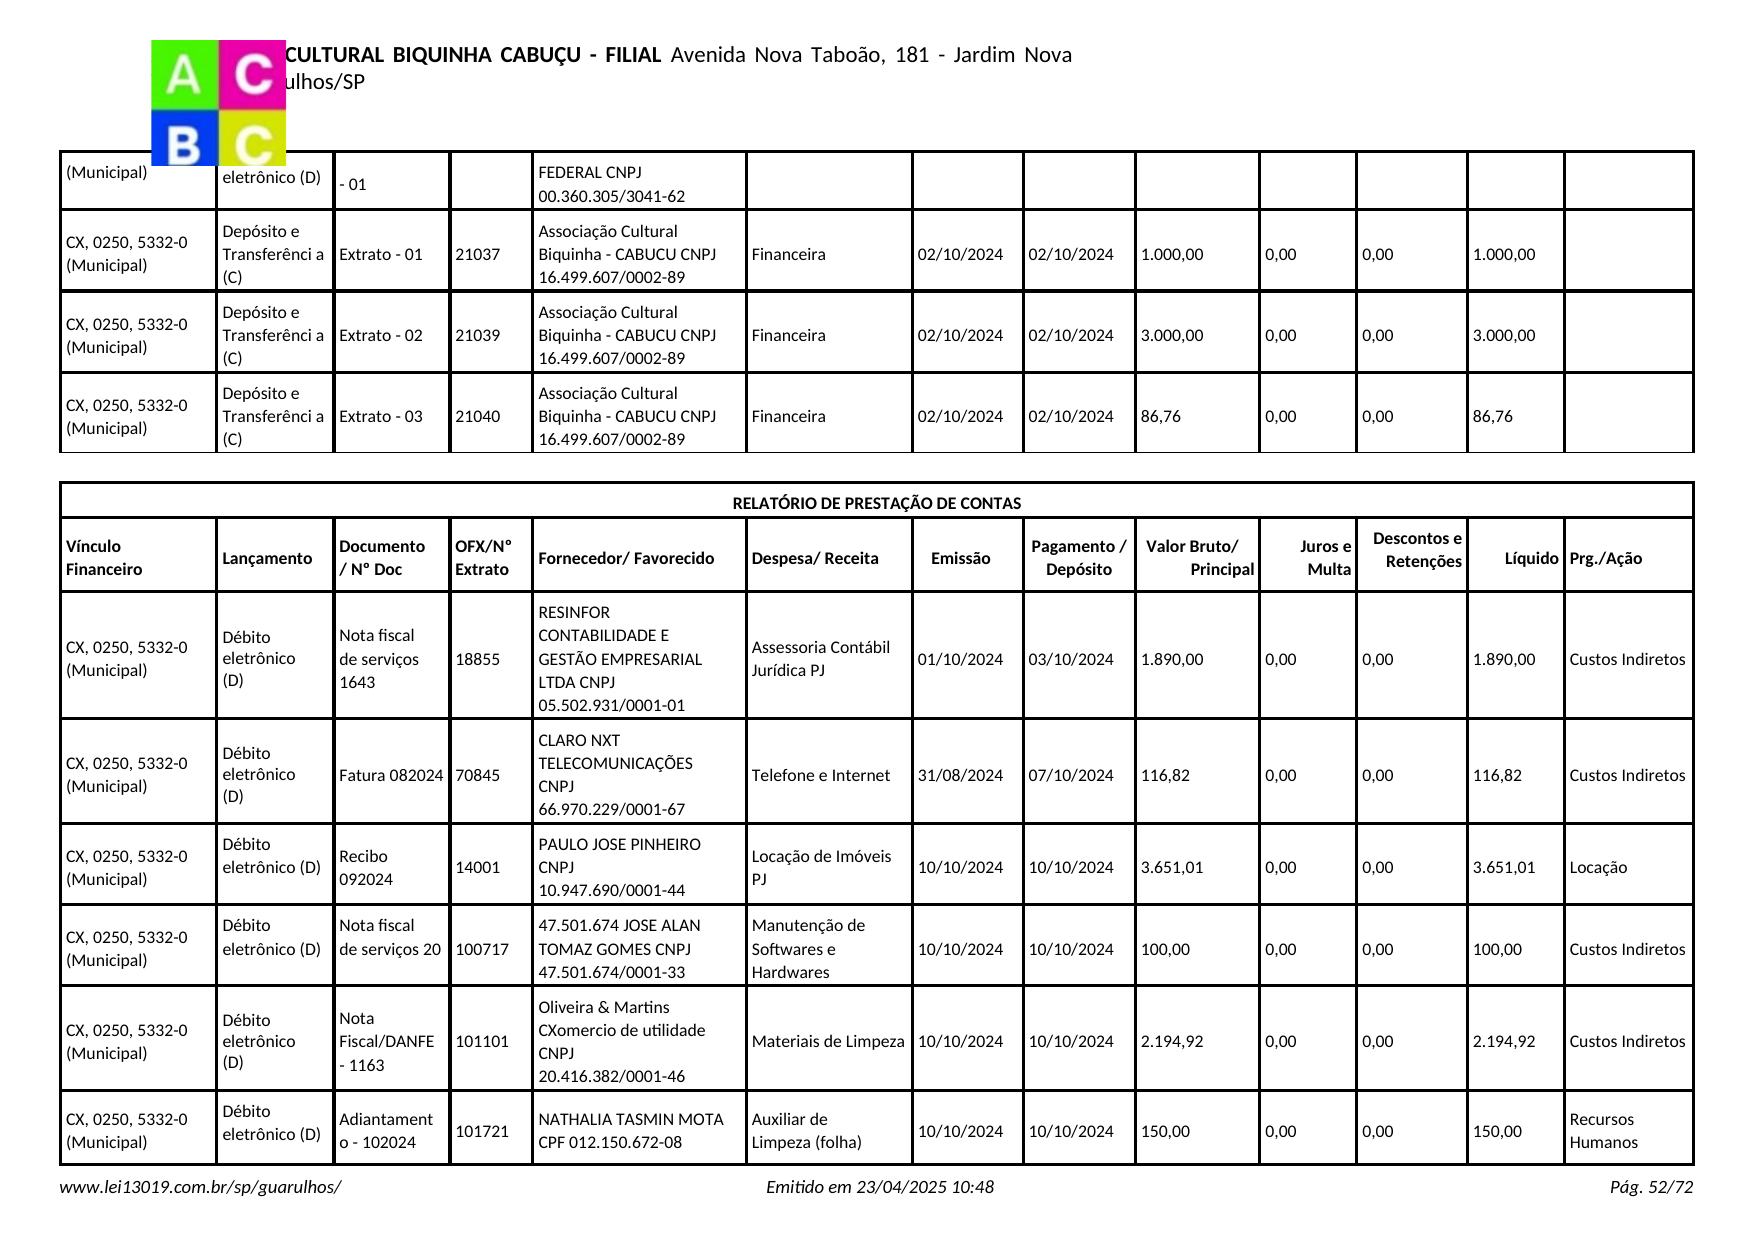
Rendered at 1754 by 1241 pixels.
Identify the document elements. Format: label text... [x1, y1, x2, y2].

table_cell 0,00 [1358, 720, 1466, 822]
table_cell 07/10/2024 [1025, 720, 1134, 822]
table_cell 10/10/2024 [914, 1092, 1022, 1163]
table_cell 10/10/2024 [914, 987, 1022, 1088]
table_cell Pagamento / Depósito [1025, 519, 1134, 590]
table_cell Locação de Imóveis PJ [748, 825, 911, 903]
table_cell 02/10/2024 [1025, 374, 1134, 452]
table_cell [1566, 211, 1692, 289]
table_cell CX, 0250, 5332-0 (Municipal) [62, 593, 215, 717]
table_cell Prg./Ação [1566, 519, 1692, 590]
table_cell 3.000,00 [1469, 293, 1563, 371]
table_cell 1.000,00 [1469, 211, 1563, 289]
table_cell Débito eletrônico (D) [218, 593, 332, 717]
table_cell Depósito e Transferênci a (C) [218, 293, 332, 371]
table_cell Débito eletrônico (D) [218, 1092, 332, 1163]
table_cell 10/10/2024 [1025, 906, 1134, 984]
table_cell 21040 [452, 374, 531, 452]
table_cell CLARO NXT TELECOMUNICAÇÕES CNPJ 66.970.229/0001-67 [534, 720, 745, 822]
table_cell 02/10/2024 [914, 293, 1022, 371]
table_cell Assessoria Contábil Jurídica PJ [748, 593, 911, 717]
table_cell Associação Cultural Biquinha - CABUCU CNPJ 16.499.607/0002-89 [534, 211, 745, 289]
table_cell 0,00 [1358, 906, 1466, 984]
table_cell Financeira [748, 211, 911, 289]
table_cell Telefone e Internet [748, 720, 911, 822]
table_cell [452, 153, 531, 208]
table_cell 100,00 [1137, 906, 1258, 984]
table_cell 10/10/2024 [1025, 825, 1134, 903]
table_cell Extrato - 02 [336, 293, 448, 371]
table_cell 0,00 [1261, 374, 1355, 452]
table_cell Materiais de Limpeza [748, 987, 911, 1088]
table_cell 2.194,92 [1137, 987, 1258, 1088]
table_cell [1358, 153, 1466, 208]
table_cell Documento / Nº Doc [336, 519, 448, 590]
table_cell 0,00 [1358, 374, 1466, 452]
table_cell 0,00 [1261, 593, 1355, 717]
table_cell 1.000,00 [1137, 211, 1258, 289]
table_cell Débito eletrônico (D) [218, 720, 332, 822]
table_cell 0,00 [1358, 1092, 1466, 1163]
table_cell Extrato - 01 [336, 211, 448, 289]
table_cell RESINFOR CONTABILIDADE E GESTÃO EMPRESARIAL LTDA CNPJ 05.502.931/0001-01 [534, 593, 745, 717]
table_cell Recibo 092024 [336, 825, 448, 903]
table_cell Despesa/ Receita [748, 519, 911, 590]
table_cell 0,00 [1358, 825, 1466, 903]
table_cell 21039 [452, 293, 531, 371]
table_cell [1025, 153, 1134, 208]
table_cell (Municipal) [62, 153, 215, 208]
table_cell Descontos e Retenções [1358, 519, 1466, 590]
table_cell Oliveira & Martins CXomercio de utilidade CNPJ 20.416.382/0001-46 [534, 987, 745, 1088]
table_cell 47.501.674 JOSE ALAN TOMAZ GOMES CNPJ 47.501.674/0001-33 [534, 906, 745, 984]
table_cell 116,82 [1469, 720, 1563, 822]
table_cell Líquido [1469, 519, 1563, 590]
table_cell 02/10/2024 [914, 211, 1022, 289]
table_cell Financeira [748, 374, 911, 452]
table_cell Manutenção de Softwares e Hardwares [748, 906, 911, 984]
table_cell 14001 [452, 825, 531, 903]
table_cell 0,00 [1261, 906, 1355, 984]
table_cell Financeira [748, 293, 911, 371]
table_cell Vínculo Financeiro [62, 519, 215, 590]
table_cell Valor Bruto/ Principal [1137, 519, 1258, 590]
table_cell 02/10/2024 [914, 374, 1022, 452]
table_cell Extrato - 03 [336, 374, 448, 452]
table_cell Adiantament o - 102024 [336, 1092, 448, 1163]
table_cell PAULO JOSE PINHEIRO CNPJ 10.947.690/0001-44 [534, 825, 745, 903]
table_cell 0,00 [1261, 211, 1355, 289]
table_cell [1261, 153, 1355, 208]
table_cell 10/10/2024 [1025, 1092, 1134, 1163]
table_cell 02/10/2024 [1025, 211, 1134, 289]
table_cell 2.194,92 [1469, 987, 1563, 1088]
table_cell CX, 0250, 5332-0 (Municipal) [62, 374, 215, 452]
table_cell 1.890,00 [1137, 593, 1258, 717]
table_cell Custos Indiretos [1566, 906, 1692, 984]
table_cell Locação [1566, 825, 1692, 903]
table_cell Depósito e Transferênci a (C) [218, 374, 332, 452]
table_cell [1137, 153, 1258, 208]
table_cell 10/10/2024 [914, 825, 1022, 903]
table_cell [748, 153, 911, 208]
table_cell Custos Indiretos [1566, 720, 1692, 822]
table_cell 01/10/2024 [914, 593, 1022, 717]
table_cell 31/08/2024 [914, 720, 1022, 822]
table_cell 18855 [452, 593, 531, 717]
table_cell 02/10/2024 [1025, 293, 1134, 371]
table_cell Nota fiscal de serviços 20 [336, 906, 448, 984]
table_cell Nota fiscal de serviços 1643 [336, 593, 448, 717]
table_cell CX, 0250, 5332-0 (Municipal) [62, 825, 215, 903]
table_cell Fornecedor/ Favorecido [534, 519, 745, 590]
table_cell 86,76 [1137, 374, 1258, 452]
table_cell 3.000,00 [1137, 293, 1258, 371]
table_cell 21037 [452, 211, 531, 289]
table_cell CX, 0250, 5332-0 (Municipal) [62, 1092, 215, 1163]
table_cell - 01 [336, 153, 448, 208]
table_cell Depósito e Transferênci a (C) [218, 211, 332, 289]
table_cell 150,00 [1469, 1092, 1563, 1163]
table_cell eletrônico (D) [218, 153, 332, 208]
table_cell Lançamento [218, 519, 332, 590]
table_cell 70845 [452, 720, 531, 822]
table_cell Nota Fiscal/DANFE - 1163 [336, 987, 448, 1088]
table_cell Associação Cultural Biquinha - CABUCU CNPJ 16.499.607/0002-89 [534, 374, 745, 452]
table_cell 116,82 [1137, 720, 1258, 822]
table_cell CX, 0250, 5332-0 (Municipal) [62, 211, 215, 289]
table_cell [1469, 153, 1563, 208]
table_cell 86,76 [1469, 374, 1563, 452]
table_cell [1566, 293, 1692, 371]
table_cell 0,00 [1261, 825, 1355, 903]
table_cell Associação Cultural Biquinha - CABUCU CNPJ 16.499.607/0002-89 [534, 293, 745, 371]
table_cell 0,00 [1261, 1092, 1355, 1163]
table_cell 100717 [452, 906, 531, 984]
table_cell 03/10/2024 [1025, 593, 1134, 717]
table_cell 100,00 [1469, 906, 1563, 984]
table_cell 10/10/2024 [914, 906, 1022, 984]
table_cell 0,00 [1261, 293, 1355, 371]
table_cell Auxiliar de Limpeza (folha) [748, 1092, 911, 1163]
table_cell OFX/Nº Extrato [452, 519, 531, 590]
table_cell 0,00 [1261, 987, 1355, 1088]
table_cell 3.651,01 [1469, 825, 1563, 903]
table_cell [1566, 374, 1692, 452]
table_cell 0,00 [1358, 293, 1466, 371]
table_cell 3.651,01 [1137, 825, 1258, 903]
table_cell Débito eletrônico (D) [218, 906, 332, 984]
table_cell [914, 153, 1022, 208]
table_cell CX, 0250, 5332-0 (Municipal) [62, 293, 215, 371]
table_cell NATHALIA TASMIN MOTA CPF 012.150.672-08 [534, 1092, 745, 1163]
table_cell 10/10/2024 [1025, 987, 1134, 1088]
table_cell [1566, 153, 1692, 208]
table_cell Emissão [914, 519, 1022, 590]
table_cell CX, 0250, 5332-0 (Municipal) [62, 906, 215, 984]
table_cell 1.890,00 [1469, 593, 1563, 717]
table_cell 0,00 [1358, 987, 1466, 1088]
table_cell 101101 [452, 987, 531, 1088]
table_cell Fatura 082024 [336, 720, 448, 822]
table_cell Custos Indiretos [1566, 593, 1692, 717]
table_cell FEDERAL CNPJ 00.360.305/3041-62 [534, 153, 745, 208]
table_cell Débito eletrônico (D) [218, 825, 332, 903]
table_header RELATÓRIO DE PRESTAÇÃO DE CONTAS [62, 484, 1692, 516]
table_cell 150,00 [1137, 1092, 1258, 1163]
table_cell Juros e Multa [1261, 519, 1355, 590]
table_cell 101721 [452, 1092, 531, 1163]
table_cell 0,00 [1358, 593, 1466, 717]
table_cell 0,00 [1358, 211, 1466, 289]
table_cell Recursos Humanos [1566, 1092, 1692, 1163]
table_cell CX, 0250, 5332-0 (Municipal) [62, 720, 215, 822]
table_cell Débito eletrônico (D) [218, 987, 332, 1088]
table_cell Custos Indiretos [1566, 987, 1692, 1088]
table_cell 0,00 [1261, 720, 1355, 822]
table_cell CX, 0250, 5332-0 (Municipal) [62, 987, 215, 1088]
